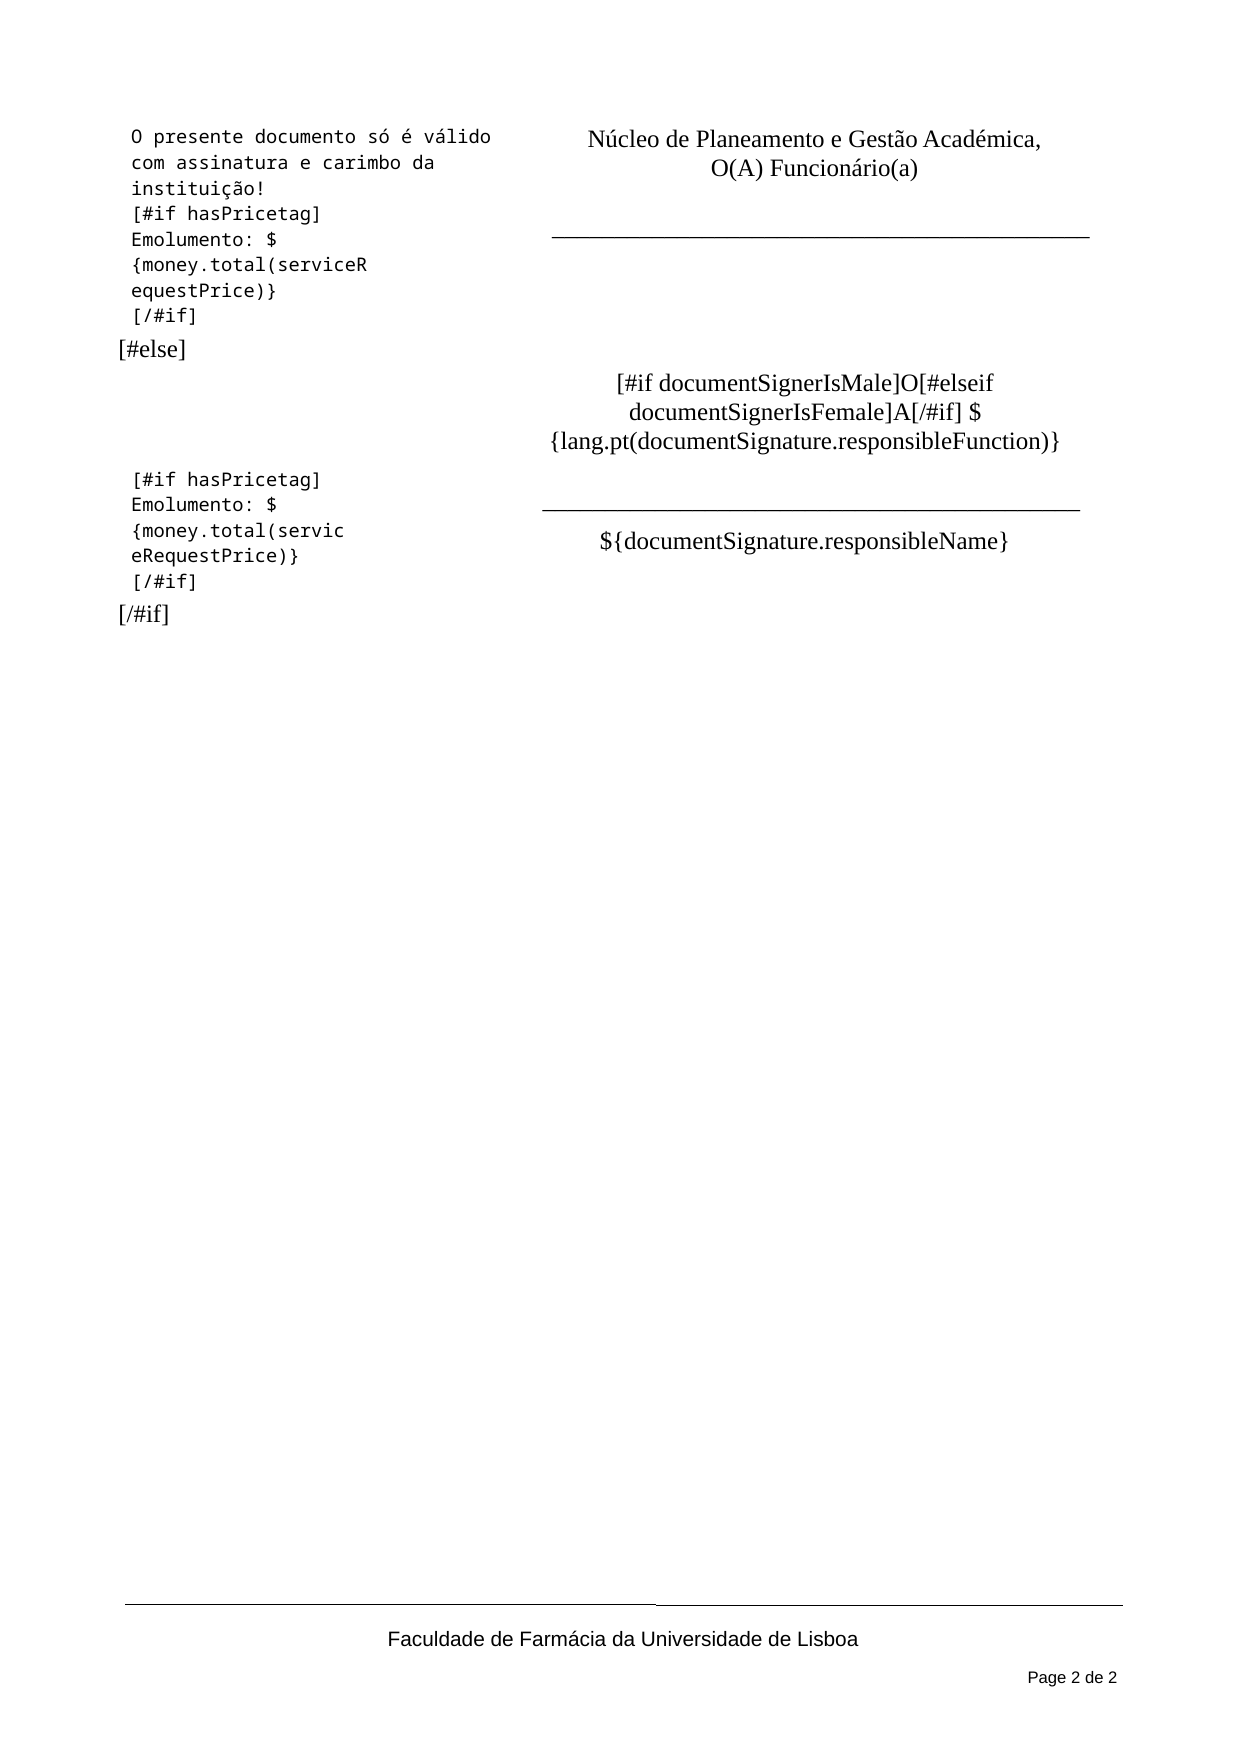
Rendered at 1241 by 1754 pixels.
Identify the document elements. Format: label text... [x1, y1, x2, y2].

text [/#if] [118, 599, 1122, 628]
table_cell ___________________________________________ [519, 187, 1110, 247]
table_header Núcleo de Planeamento e Gestão Académica, O(A) Funcionário(a) [519, 118, 1110, 187]
table_cell ___________________________________________ [500, 460, 1110, 520]
text [#else] [118, 334, 1122, 362]
table_cell ${documentSignature.responsibleName} [500, 520, 1110, 599]
table_cell [519, 247, 1110, 334]
table_cell [#if hasPricetag] Emolumento: ${money.total(serviceRequestPrice)} [/#if] [125, 460, 500, 599]
table_header O presente documento só é válido com assinatura e carimbo da instituição! [#if hasPricetag] Emolumento: ${money.total(serviceRequestPrice)} [/#if] [125, 118, 519, 334]
table_header [#if documentSignerIsMale]O[#elseif documentSignerIsFemale]A[/#if] ${lang.pt(documentSignature.responsibleFunction)} [125, 363, 1110, 460]
